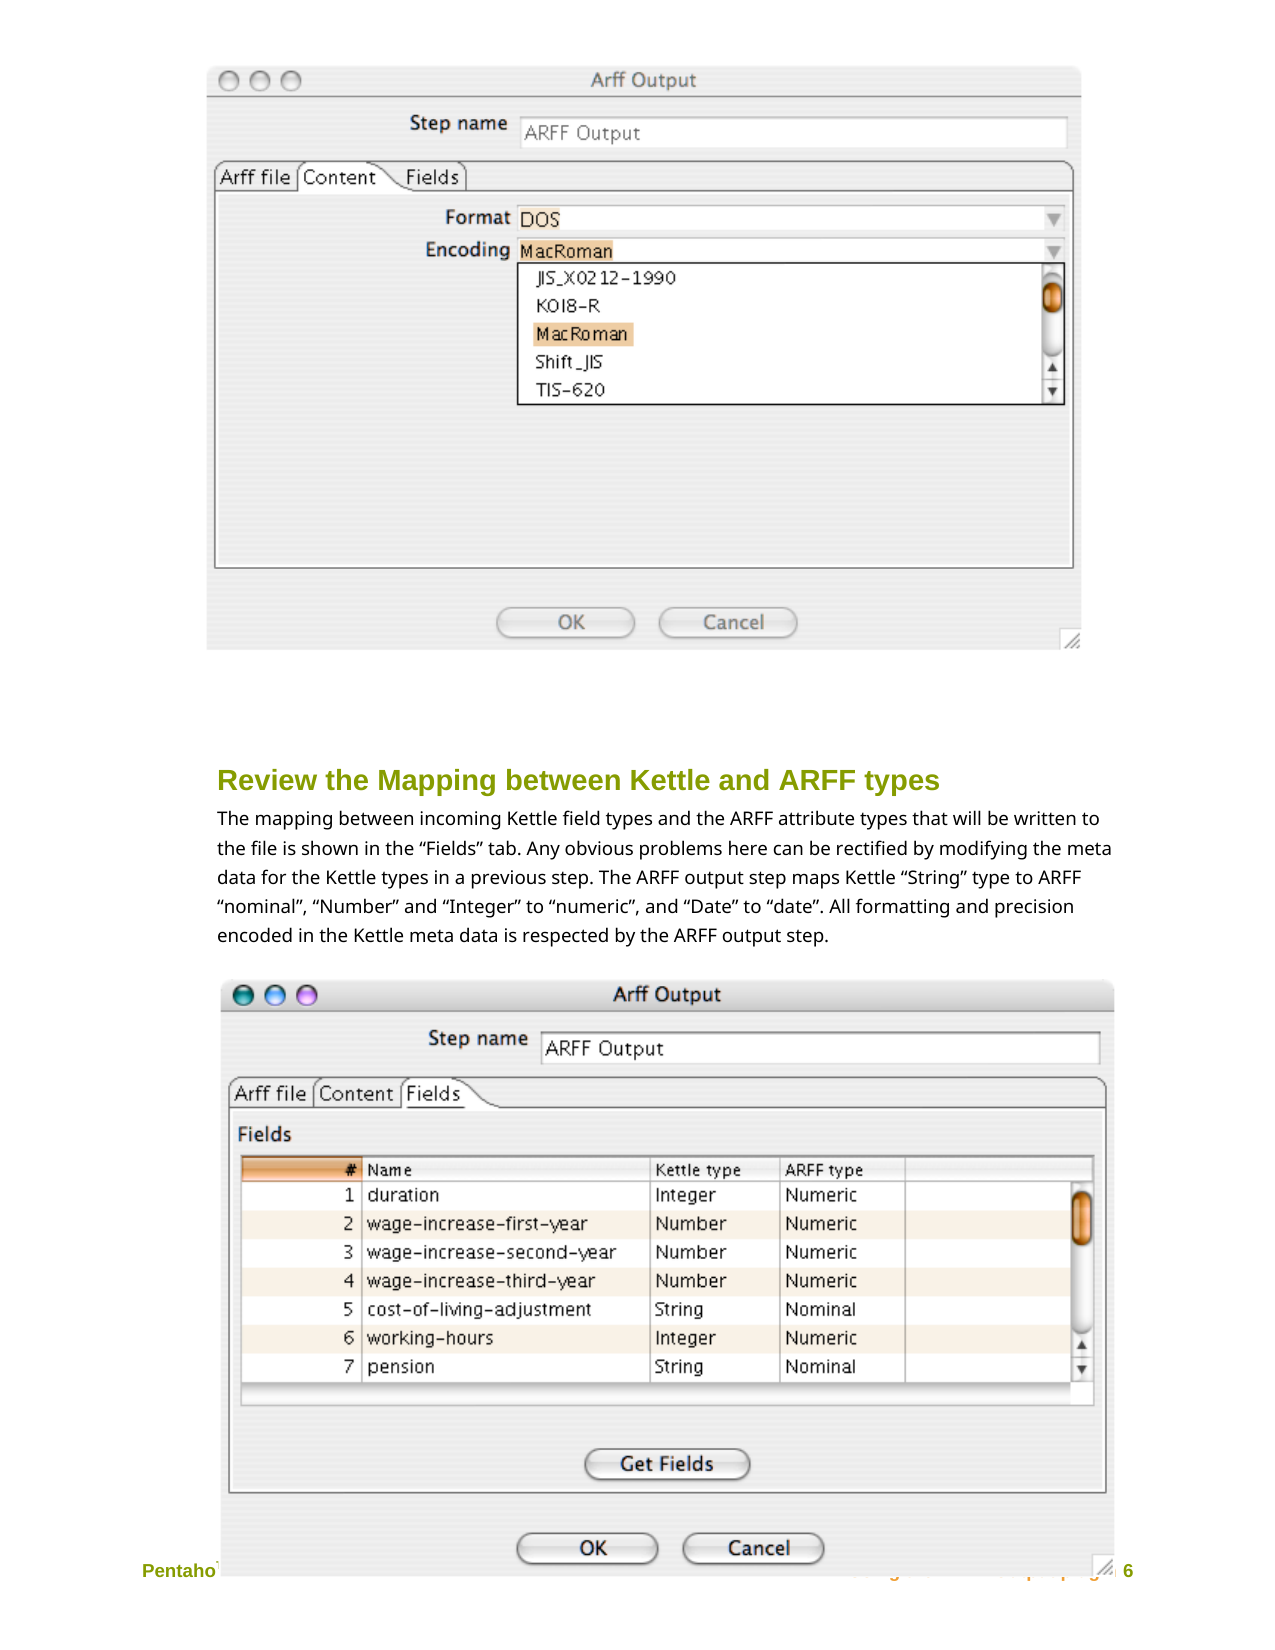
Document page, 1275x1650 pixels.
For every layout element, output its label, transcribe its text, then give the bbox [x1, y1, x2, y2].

picture [204, 65, 1083, 653]
text The mapping between incoming Kettle field types and the ARFF attribute types that will be written to the file is shown in the “Fields” tab. Any obvious problems here can be rectified by modifying the meta data for the Kettle types in a previous step. The ARFF output step maps Kettle “String” type to ARFF “nominal”, “Number” and “Integer” to “numeric”, and “Date” to “date”. All formatting and precision encoded in the Kettle meta data is respected by the ARFF output step. [217, 802, 1133, 948]
picture [218, 979, 1116, 1577]
subtitle Review the Mapping between Kettle and ARFF types [142, 767, 1133, 796]
